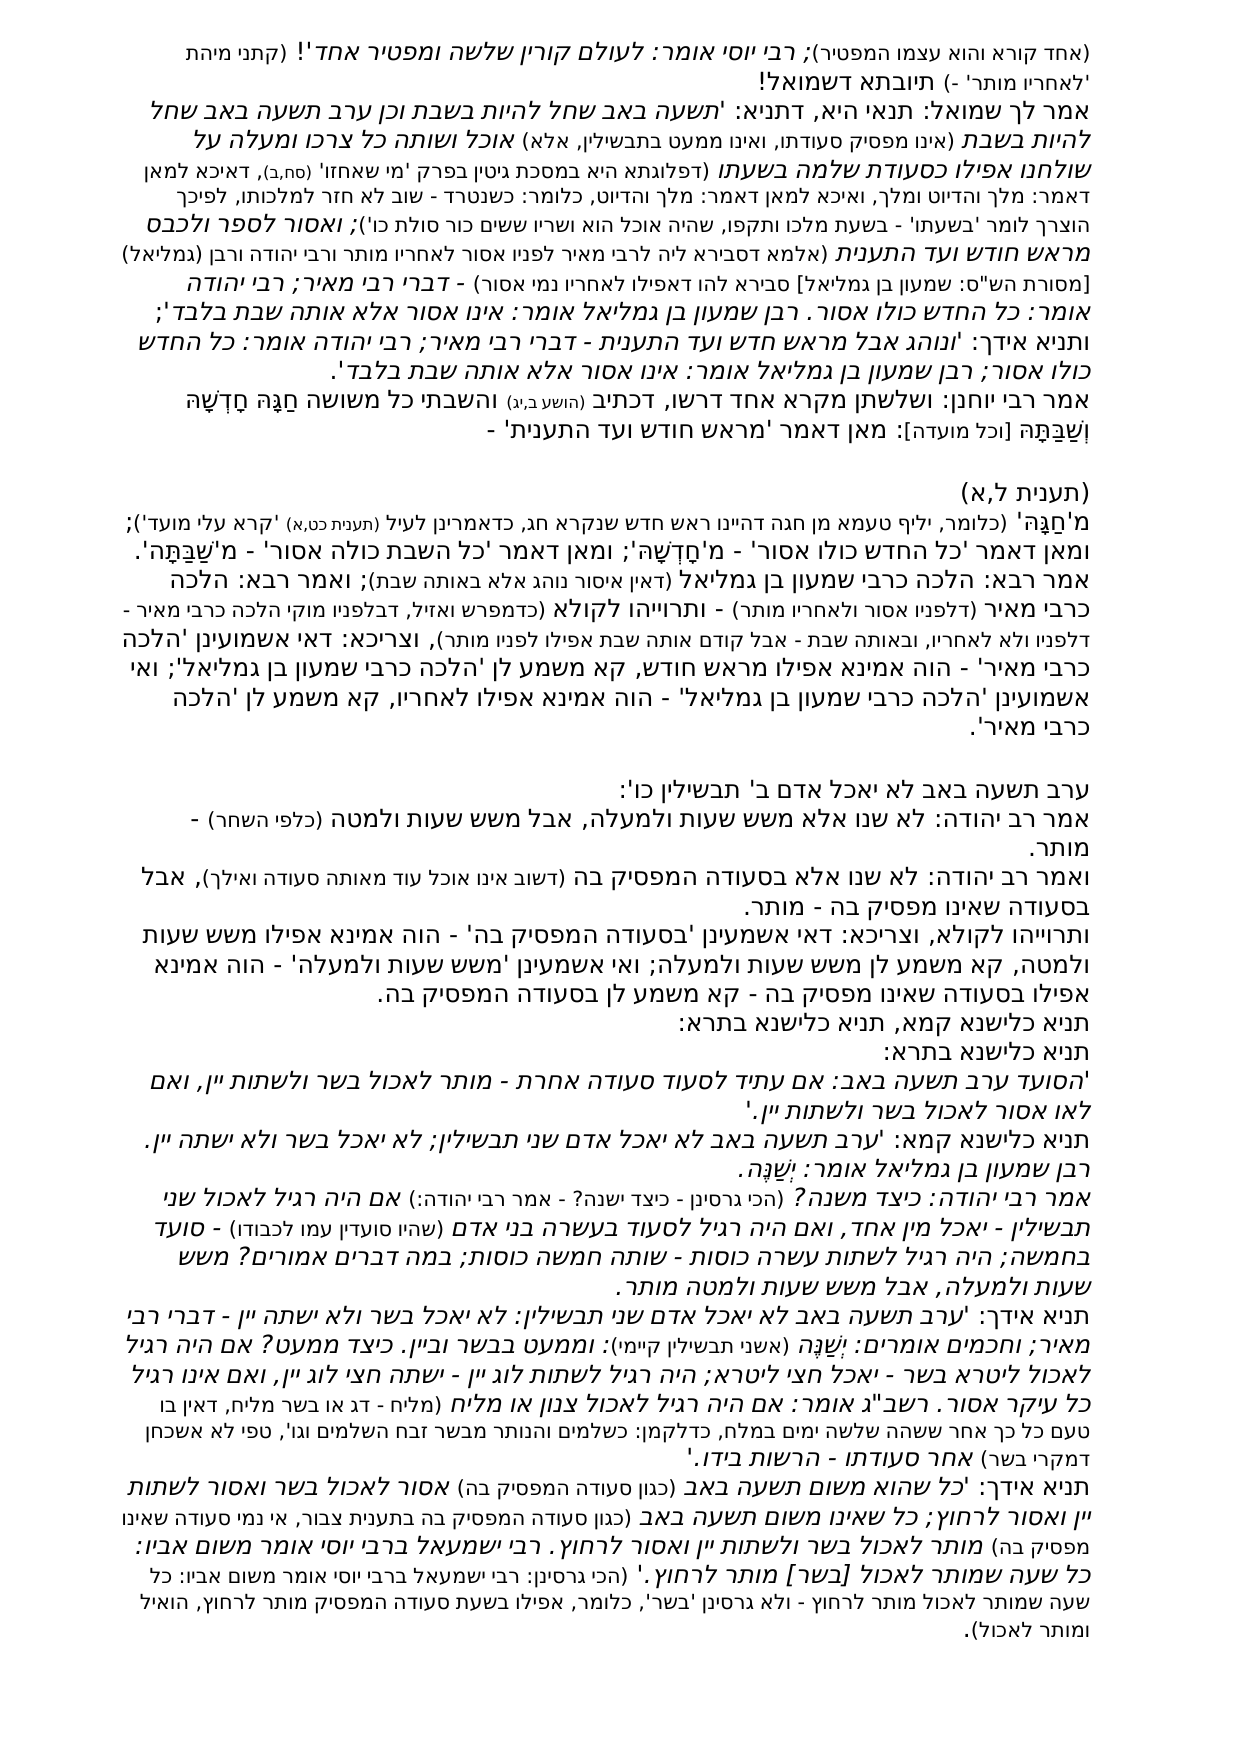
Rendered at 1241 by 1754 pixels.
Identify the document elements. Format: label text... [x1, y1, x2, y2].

text ותרוייהו לקולא, וצריכא: דאי אשמעינן 'בסעודה המפסיק בה' - הוה אמינא אפילו משש שעות ולמטה, קא משמע לן משש שעות ולמעלה; ואי אשמעינן 'משש שעות ולמעלה' - הוה אמינא אפילו בסעודה שאינו מפסיק בה - קא משמע לן בסעודה המפסיק בה. [120, 921, 1090, 1009]
text תניא כלישנא קמא, תניא כלישנא בתרא: [120, 1009, 1090, 1038]
text ערב תשעה באב לא יאכל אדם ב' תבשילין כו': [120, 776, 1090, 804]
text תניא כלישנא קמא: 'ערב תשעה באב לא יאכל אדם שני תבשילין; לא יאכל בשר ולא ישתה יין. רבן שמעון בן גמליאל אומר: יְשַׁנֶּה. [120, 1125, 1090, 1184]
text ואמר רב יהודה: לא שנו אלא בסעודה המפסיק בה (דשוב אינו אוכל עוד מאותה סעודה ואילך), אבל בסעודה שאינו מפסיק בה - מותר. [120, 862, 1090, 921]
text מ'חַגָּהּ' (כלומר, יליף טעמא מן חגה דהיינו ראש חדש שנקרא חג, כדאמרינן לעיל (תענית כט,א) 'קרא עלי מועד'); ומאן דאמר 'כל החדש כולו אסור' - מ'חָדְשָׁהּ'; ומאן דאמר 'כל השבת כולה אסור' - מ'שַׁבַּתָּה'. [120, 507, 1090, 565]
text אמר רבא: הלכה כרבי שמעון בן גמליאל (דאין איסור נוהג אלא באותה שבת); ואמר רבא: הלכה כרבי מאיר (דלפניו אסור ולאחריו מותר) - ותרוייהו לקולא (כדמפרש ואזיל, דבלפניו מוקי הלכה כרבי מאיר - דלפניו ולא לאחריו, ובאותה שבת - אבל קודם אותה שבת אפילו לפניו מותר), וצריכא: דאי אשמועינן 'הלכה כרבי מאיר' - הוה אמינא אפילו מראש חודש, קא משמע לן 'הלכה כרבי שמעון בן גמליאל'; ואי אשמועינן 'הלכה כרבי שמעון בן גמליאל' - הוה אמינא אפילו לאחריו, קא משמע לן 'הלכה כרבי מאיר'. [120, 565, 1090, 742]
text אמר לך שמואל: תנאי היא, דתניא: 'תשעה באב שחל להיות בשבת וכן ערב תשעה באב שחל להיות בשבת (אינו מפסיק סעודתו, ואינו ממעט בתבשילין, אלא) אוכל ושותה כל צרכו ומעלה על שולחנו אפילו כסעודת שלמה בשעתו (דפלוגתא היא במסכת גיטין בפרק 'מי שאחזו' (סח,ב), דאיכא למאן דאמר: מלך והדיוט ומלך, ואיכא למאן דאמר: מלך והדיוט, כלומר: כשנטרד - שוב לא חזר למלכותו, לפיכך הוצרך לומר 'בשעתו' - בשעת מלכו ותקפו, שהיה אוכל הוא ושריו ששים כור סולת כו'); ואסור לספר ולכבס מראש חודש ועד התענית (אלמא דסבירא ליה לרבי מאיר לפניו אסור לאחריו מותר ורבי יהודה ורבן (גמליאל) [מסורת הש"ס: שמעון בן גמליאל] סבירא להו דאפילו לאחריו נמי אסור) - דברי רבי מאיר; רבי יהודה אומר: כל החדש כולו אסור. רבן שמעון בן גמליאל אומר: אינו אסור אלא אותה שבת בלבד'; ותניא אידך: 'ונוהג אבל מראש חדש ועד התענית - דברי רבי מאיר; רבי יהודה אומר: כל החדש כולו אסור; רבן שמעון בן גמליאל אומר: אינו אסור אלא אותה שבת בלבד'. [120, 96, 1090, 386]
text תניא אידך: 'ערב תשעה באב לא יאכל אדם שני תבשילין: לא יאכל בשר ולא ישתה יין - דברי רבי מאיר; וחכמים אומרים: יְשַׁנֶּה (אשני תבשילין קיימי): וממעט בבשר וביין. כיצד ממעט? אם היה רגיל לאכול ליטרא בשר - יאכל חצי ליטרא; היה רגיל לשתות לוג יין - ישתה חצי לוג יין, ואם אינו רגיל כל עיקר אסור. רשב"ג אומר: אם היה רגיל לאכול צנון או מליח (מליח - דג או בשר מליח, דאין בו טעם כל כך אחר ששהה שלשה ימים במלח, כדלקמן: כשלמים והנותר מבשר זבח השלמים וגו', טפי לא אשכחן דמקרי בשר) אחר סעודתו - הרשות בידו.' [120, 1301, 1090, 1472]
text (אחד קורא והוא עצמו המפטיר); רבי יוסי אומר: לעולם קורין שלשה ומפטיר אחד'! (קתני מיהת 'לאחריו מותר' -) תיובתא דשמואל! [120, 37, 1090, 96]
text אמר רב יהודה: לא שנו אלא משש שעות ולמעלה, אבל משש שעות ולמטה (כלפי השחר) - מותר. [120, 804, 1090, 862]
text תניא אידך: 'כל שהוא משום תשעה באב (כגון סעודה המפסיק בה) אסור לאכול בשר ואסור לשתות יין ואסור לרחוץ; כל שאינו משום תשעה באב (כגון סעודה המפסיק בה בתענית צבור, אי נמי סעודה שאינו מפסיק בה) מותר לאכול בשר ולשתות יין ואסור לרחוץ. רבי ישמעאל ברבי יוסי אומר משום אביו: כל שעה שמותר לאכול [בשר] מותר לרחוץ.' (הכי גרסינן: רבי ישמעאל ברבי יוסי אומר משום אביו: כל שעה שמותר לאכול מותר לרחוץ - ולא גרסינן 'בשר', כלומר, אפילו בשעת סעודה המפסיק מותר לרחוץ, הואיל ומותר לאכול). [120, 1472, 1090, 1643]
text (תענית ל,א) [120, 478, 1090, 507]
text אמר רבי יוחנן: ושלשתן מקרא אחד דרשו, דכתיב (הושע ב,יג) והשבתי כל משושה חַגָּהּ חָדְשָׁהּ וְשַׁבַּתָּהּ [וכל מועדה]: מאן דאמר 'מראש חודש ועד התענית' - [120, 386, 1090, 444]
text תניא כלישנא בתרא: [120, 1038, 1090, 1067]
text אמר רבי יהודה: כיצד משנה? (הכי גרסינן - כיצד ישנה? - אמר רבי יהודה:) אם היה רגיל לאכול שני תבשילין - יאכל מין אחד, ואם היה רגיל לסעוד בעשרה בני אדם (שהיו סועדין עמו לכבודו) - סועד בחמשה; היה רגיל לשתות עשרה כוסות - שותה חמשה כוסות; במה דברים אמורים? משש שעות ולמעלה, אבל משש שעות ולמטה מותר. [120, 1184, 1090, 1301]
text 'הסועד ערב תשעה באב: אם עתיד לסעוד סעודה אחרת - מותר לאכול בשר ולשתות יין, ואם לאו אסור לאכול בשר ולשתות יין.' [120, 1067, 1090, 1125]
